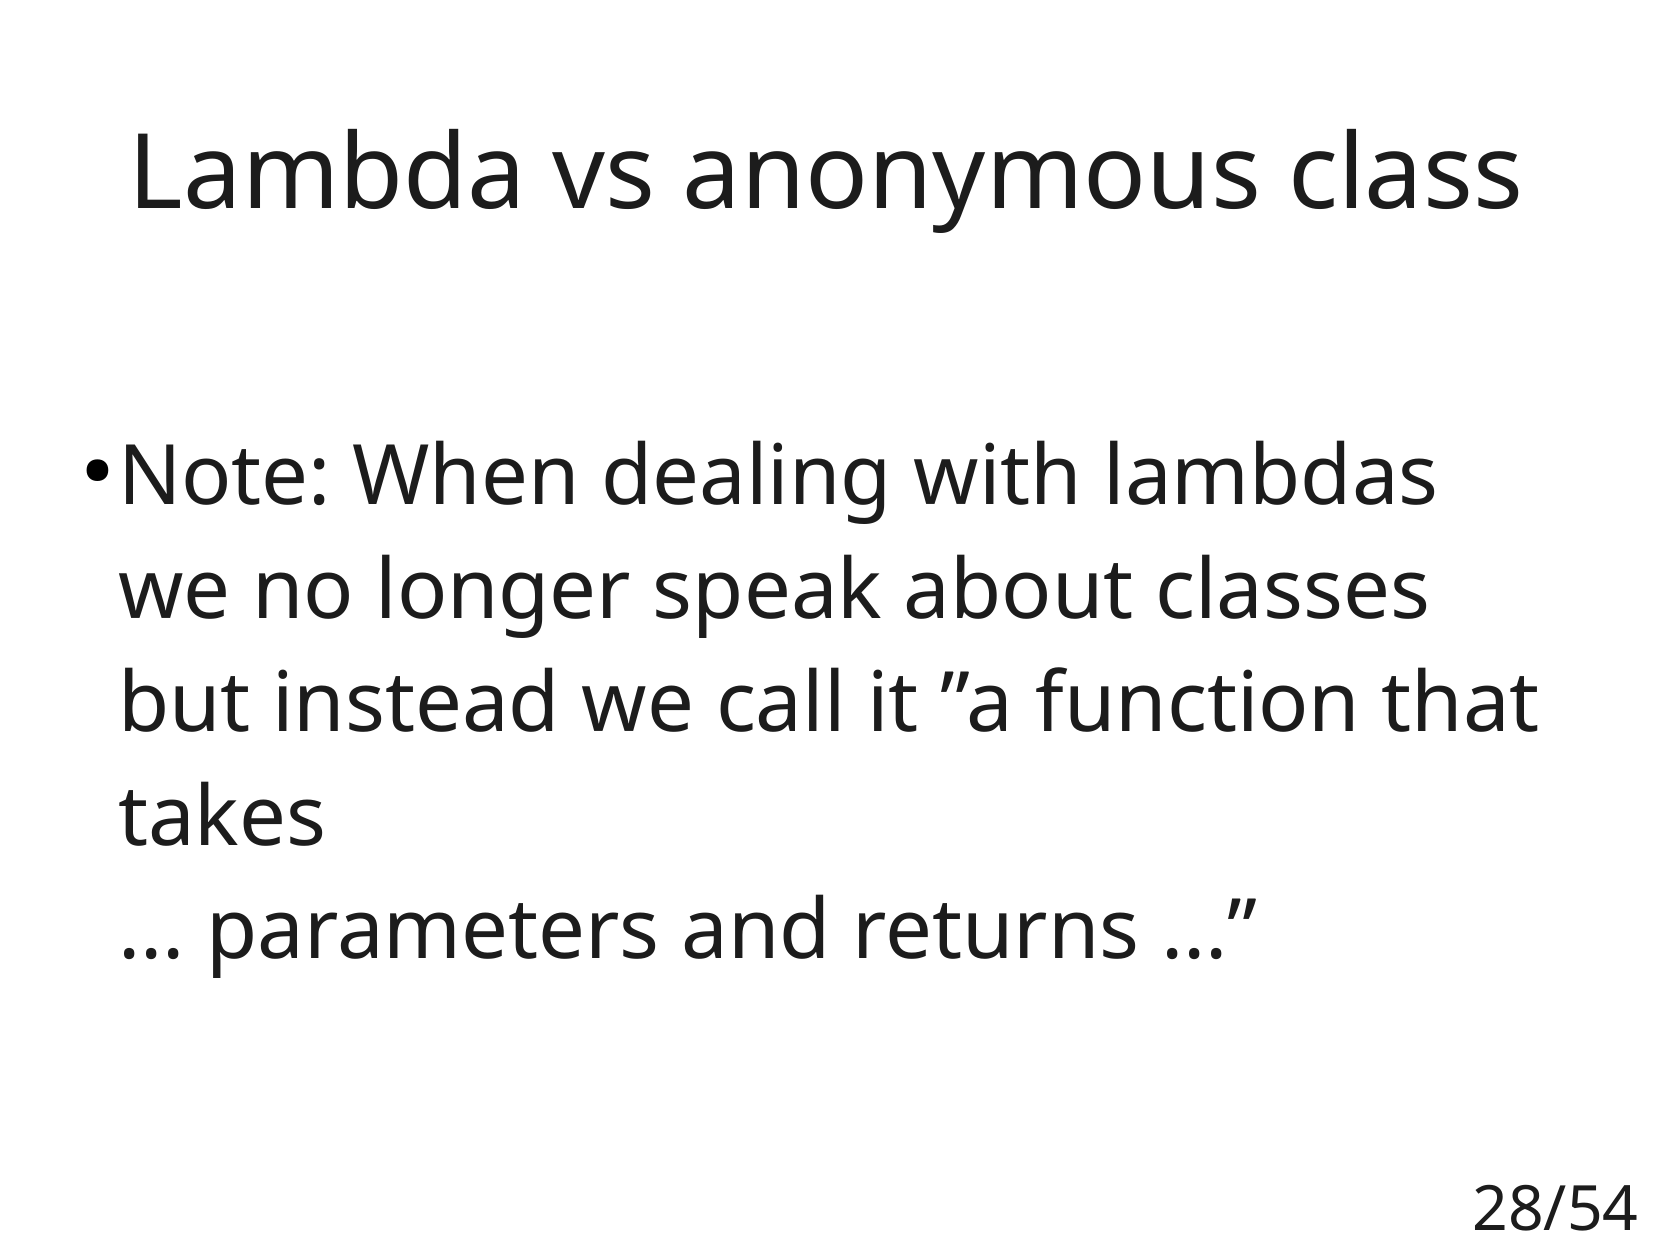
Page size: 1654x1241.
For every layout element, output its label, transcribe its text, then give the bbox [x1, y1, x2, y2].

subtitle Note: When dealing with lambdas we no longer speak about classes but instead we call it ”a function that takes ... parameters and returns ...” [82, 290, 1571, 1109]
title Lambda vs anonymous class [82, 64, 1571, 272]
text_box <numer>/54 [1071, 1155, 1654, 1241]
